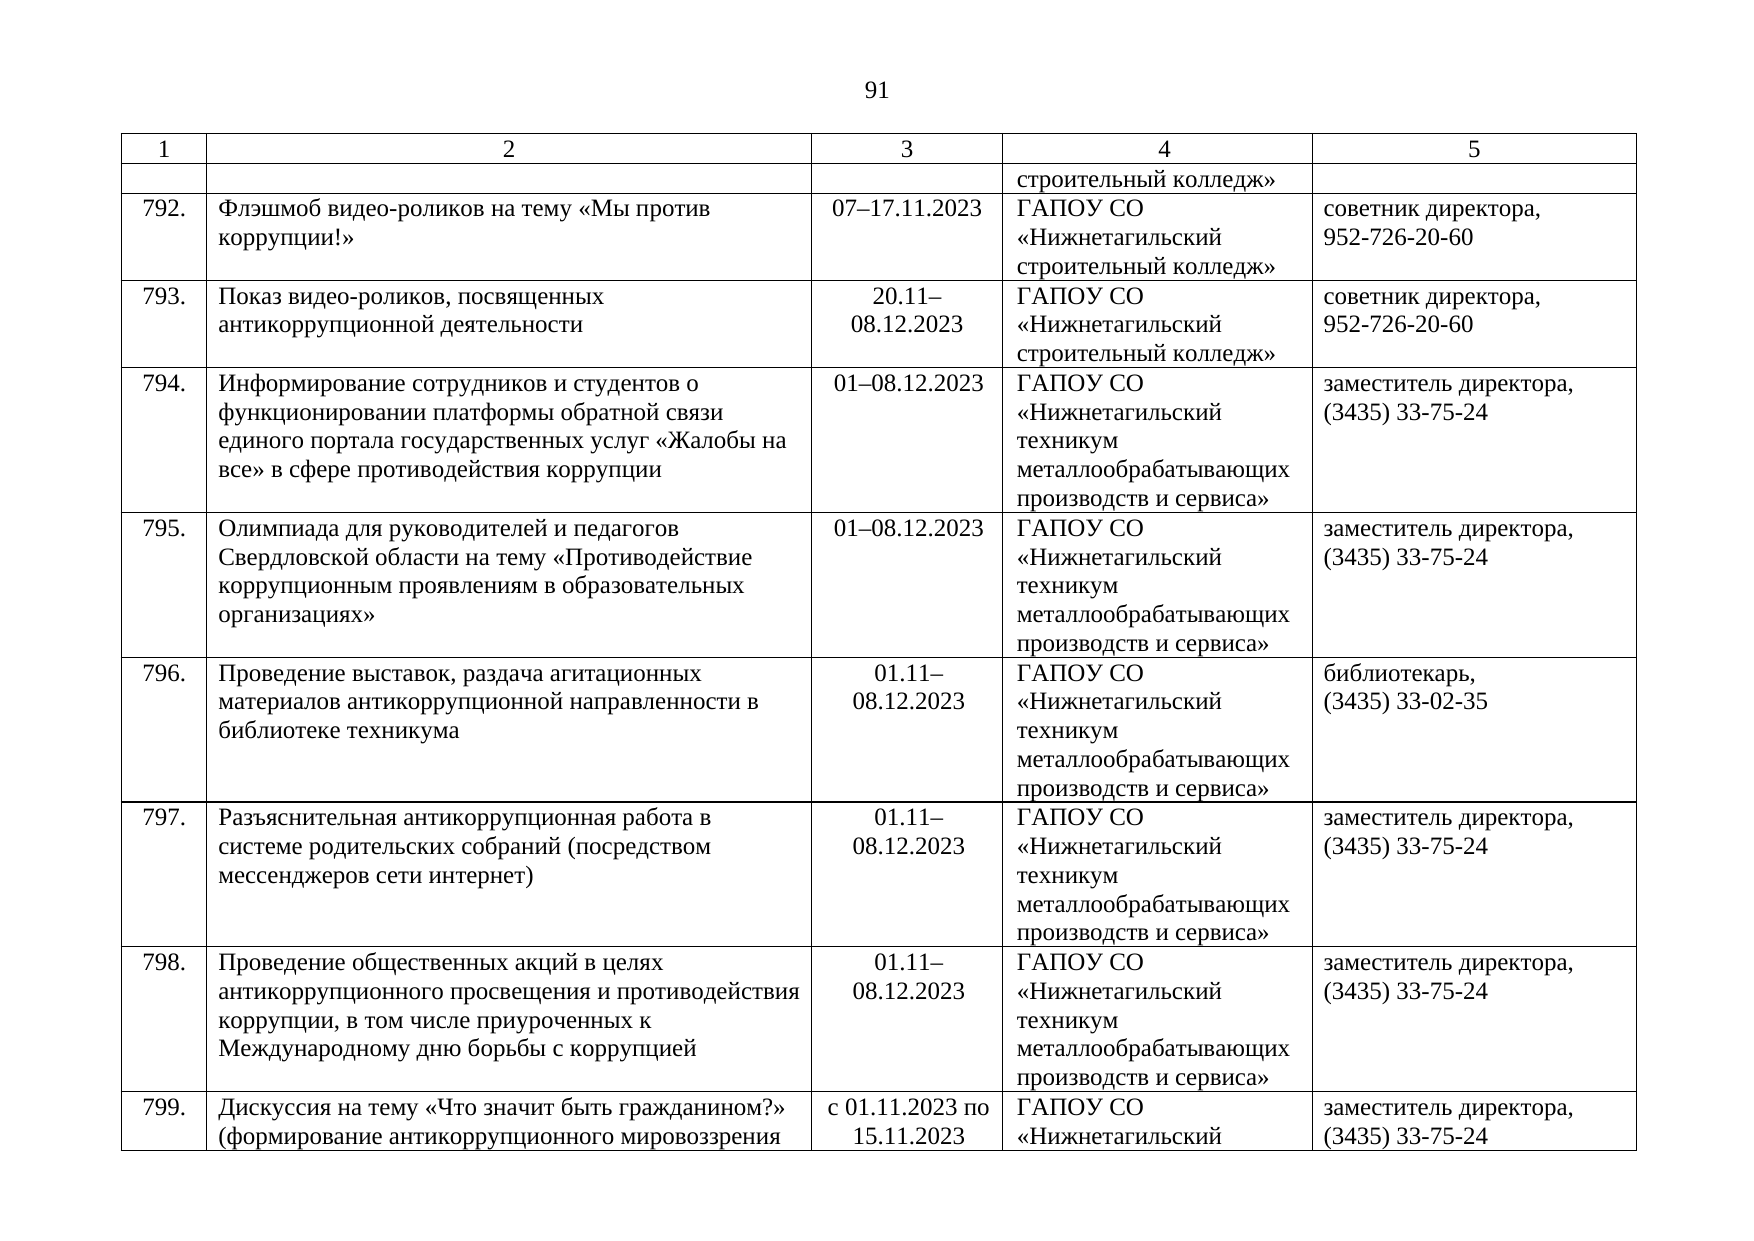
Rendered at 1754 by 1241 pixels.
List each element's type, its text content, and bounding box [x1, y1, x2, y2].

table_cell [117, 193, 121, 280]
table_header 1 [122, 134, 206, 163]
table_header [117, 133, 121, 163]
table_cell Проведение выставок, раздача агитационных материалов антикоррупционной направленности в библиотеке техникума [207, 658, 811, 801]
table_cell строительный колледж» [1003, 164, 1312, 192]
table_cell Разъяснительная антикоррупционная работа в системе родительских собраний (посредством мессенджеров сети интернет) [207, 803, 811, 946]
table_cell 07–17.11.2023 [812, 194, 1002, 280]
table_cell [122, 803, 206, 946]
table_cell [122, 658, 206, 801]
table_cell заместитель директора, (3435) 33-75-24 [1313, 368, 1636, 512]
table_cell заместитель директора, (3435) 33-75-24 [1313, 947, 1636, 1091]
table_cell Дискуссия на тему «Что значит быть гражданином?» (формирование антикоррупционного мировоззрения [207, 1092, 811, 1149]
table_cell Олимпиада для руководителей и педагогов Свердловской области на тему «Противодействие коррупционным проявлениям в образовательных организациях» [207, 513, 811, 657]
table_cell [117, 512, 121, 657]
table_cell ГАПОУ СО «Нижнетагильский строительный колледж» [1003, 281, 1312, 367]
table_cell [122, 281, 206, 367]
table_cell 01–08.12.2023 [812, 368, 1002, 512]
table_cell Флэшмоб видео-роликов на тему «Мы против коррупции!» [207, 194, 811, 280]
table_cell [117, 1091, 121, 1149]
table_cell ГАПОУ СО «Нижнетагильский техникум металлообрабатывающих производств и сервиса» [1003, 947, 1312, 1091]
table_cell 01.11–08.12.2023 [812, 947, 1002, 1091]
table_header 5 [1313, 134, 1636, 163]
table_cell советник директора, 952-726-20-60 [1313, 281, 1636, 367]
table_cell заместитель директора, (3435) 33-75-24 [1313, 513, 1636, 657]
table_cell [207, 164, 811, 192]
table_header 4 [1003, 134, 1312, 163]
table_cell ГАПОУ СО «Нижнетагильский техникум металлообрабатывающих производств и сервиса» [1003, 803, 1312, 946]
table_cell Проведение общественных акций в целях антикоррупционного просвещения и противодействия коррупции, в том числе приуроченных к Международному дню борьбы с коррупцией [207, 947, 811, 1091]
table_cell Информирование сотрудников и студентов о функционировании платформы обратной связи единого портала государственных услуг «Жалобы на все» в сфере противодействия коррупции [207, 368, 811, 512]
table_cell [117, 946, 121, 1091]
table_cell [122, 513, 206, 657]
table_cell ГАПОУ СО «Нижнетагильский техникум металлообрабатывающих производств и сервиса» [1003, 658, 1312, 801]
table_cell 01.11–08.12.2023 [812, 803, 1002, 946]
table_cell 01.11–08.12.2023 [812, 658, 1002, 801]
table_cell [117, 367, 121, 512]
table_cell Показ видео-роликов, посвященных антикоррупционной деятельности [207, 281, 811, 367]
table_cell [117, 280, 121, 367]
table_header 2 [207, 134, 811, 163]
table_header 3 [812, 134, 1002, 163]
table_cell [117, 801, 121, 946]
table_cell заместитель директора, (3435) 33-75-24 [1313, 1092, 1636, 1149]
table_cell [122, 1092, 206, 1149]
table_cell 20.11– 08.12.2023 [812, 281, 1002, 367]
table_cell заместитель директора, (3435) 33-75-24 [1313, 803, 1636, 946]
table_cell [122, 194, 206, 280]
table_cell ГАПОУ СО «Нижнетагильский строительный колледж» [1003, 194, 1312, 280]
table_cell библиотекарь, (3435) 33-02-35 [1313, 658, 1636, 801]
table_cell [117, 657, 121, 801]
table_cell [122, 164, 206, 192]
table_cell [812, 164, 1002, 192]
table_cell [122, 368, 206, 512]
table_cell с 01.11.2023 по 15.11.2023 [812, 1092, 1002, 1149]
table_cell [122, 947, 206, 1091]
table_cell советник директора, 952-726-20-60 [1313, 194, 1636, 280]
table_cell ГАПОУ СО «Нижнетагильский техникум металлообрабатывающих производств и сервиса» [1003, 368, 1312, 512]
table_cell 01–08.12.2023 [812, 513, 1002, 657]
table_cell [117, 163, 121, 192]
table_cell [1313, 164, 1636, 192]
table_cell ГАПОУ СО «Нижнетагильский [1003, 1092, 1312, 1149]
table_cell ГАПОУ СО «Нижнетагильский техникум металлообрабатывающих производств и сервиса» [1003, 513, 1312, 657]
